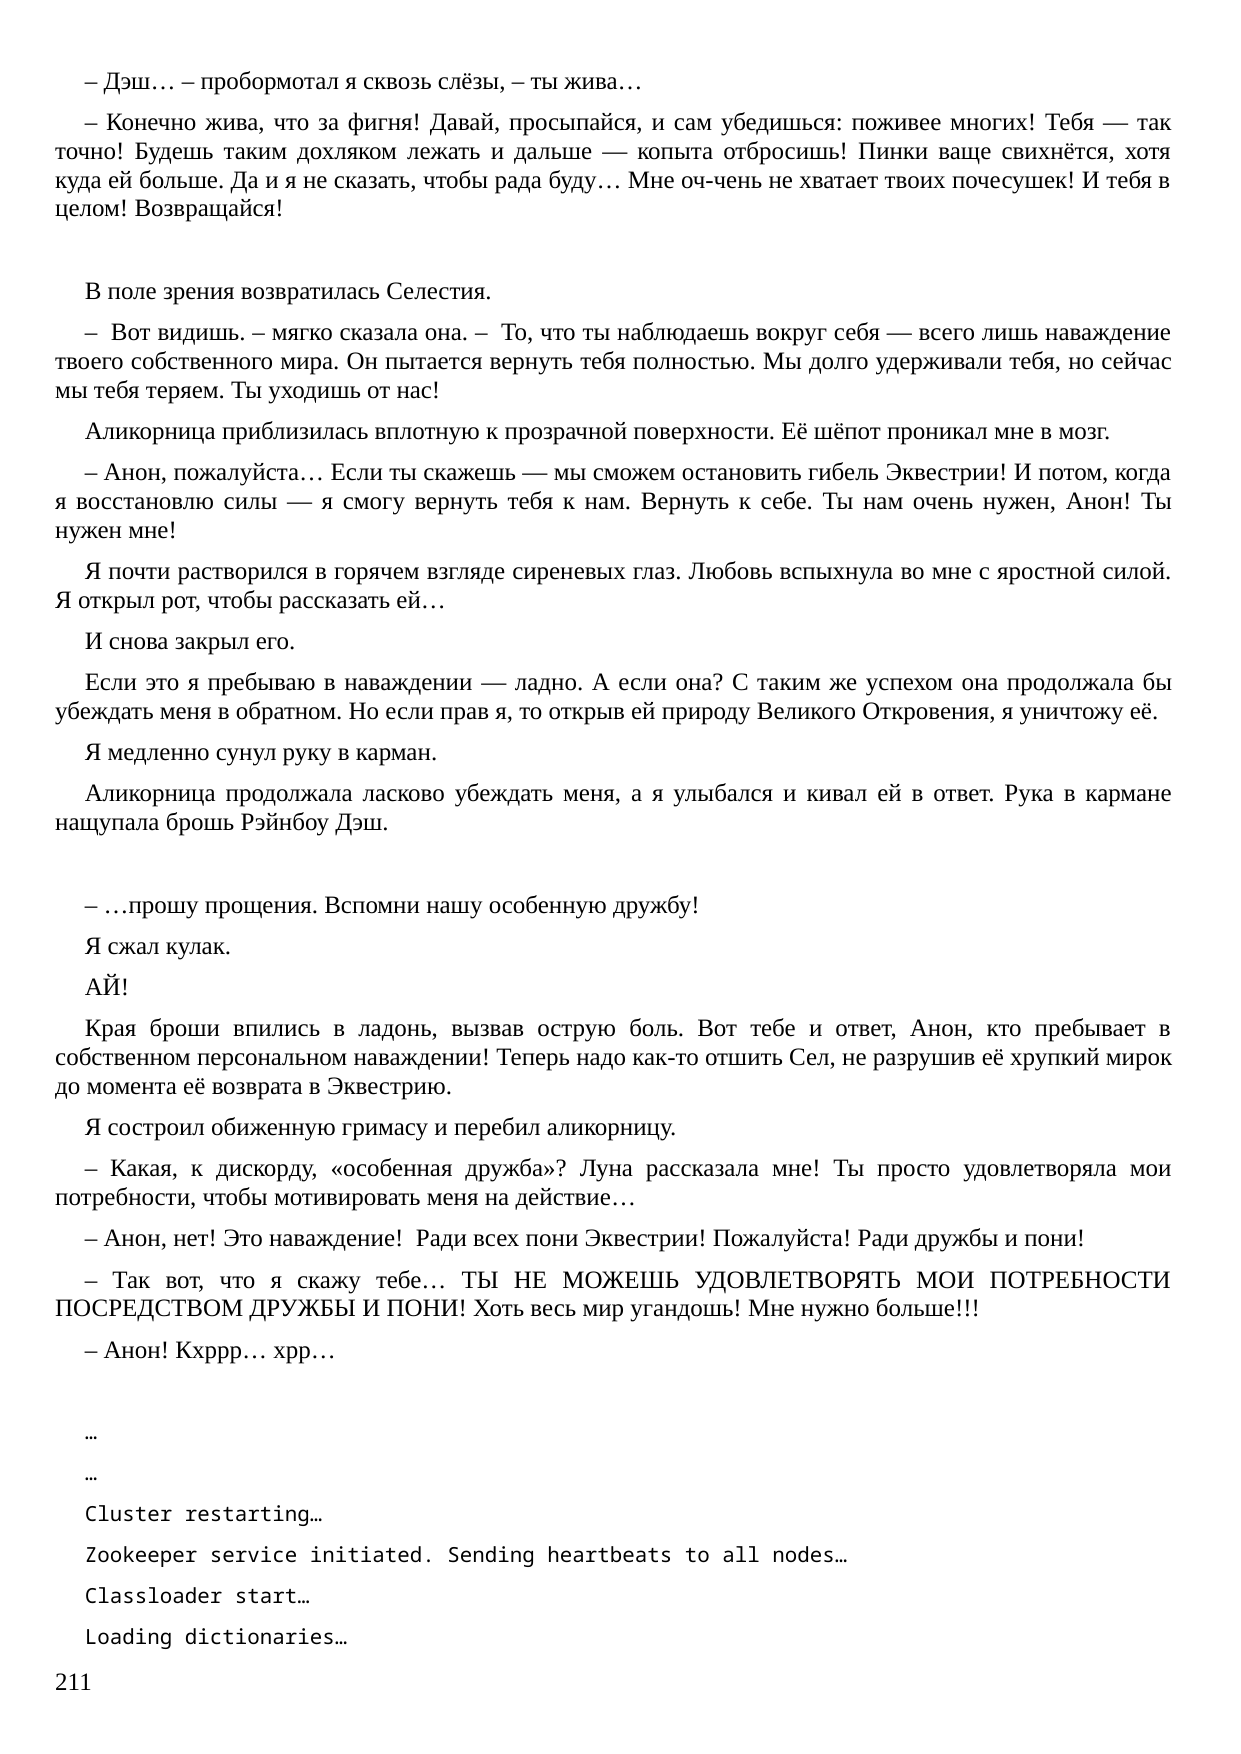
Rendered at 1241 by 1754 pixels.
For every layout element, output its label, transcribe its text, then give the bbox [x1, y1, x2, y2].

text И снова закрыл его. [55, 626, 1173, 655]
text Classloader start… [55, 1581, 1173, 1609]
text – Вот видишь. – мягко сказала она. – То, что ты наблюдаешь вокруг себя — всего лишь наваждение твоего собственного мира. Он пытается вернуть тебя полностью. Мы долго удерживали тебя, но сейчас мы тебя теряем. Ты уходишь от нас! [55, 317, 1173, 403]
text – Дэш… – пробормотал я сквозь слёзы, – ты жива… [55, 66, 1173, 95]
text – Анон, нет! Это наваждение! Ради всех пони Эквестрии! Пожалуйста! Ради дружбы и пони! [55, 1223, 1173, 1252]
text … [55, 1417, 1173, 1446]
text – Так вот, что я скажу тебе… ТЫ НЕ МОЖЕШЬ УДОВЛЕТВОРЯТЬ МОИ ПОТРЕБНОСТИ ПОСРЕДСТВОМ ДРУЖБЫ И ПОНИ! Хоть весь мир угандошь! Мне нужно больше!!! [55, 1265, 1173, 1322]
text Zookeeper service initiated. Sending heartbeats to all nodes… [55, 1540, 1173, 1568]
text – Анон! Кхррр… хрр… [55, 1335, 1173, 1363]
text – Какая, к дискорду, «особенная дружба»? Луна рассказала мне! Ты просто удовлетворяла мои потребности, чтобы мотивировать меня на действие… [55, 1153, 1173, 1211]
text … [55, 1458, 1173, 1487]
text Аликорница продолжала ласково убеждать меня, а я улыбался и кивал ей в ответ. Рука в кармане нащупала брошь Рэйнбоу Дэш. [55, 778, 1173, 836]
text АЙ! [55, 972, 1173, 1001]
text Я медленно сунул руку в карман. [55, 737, 1173, 766]
text Cluster restarting… [55, 1499, 1173, 1528]
text Если это я пребываю в наваждении — ладно. А если она? С таким же успехом она продолжала бы убеждать меня в обратном. Но если прав я, то открыв ей природу Великого Откровения, я уничтожу её. [55, 667, 1173, 725]
text – …прошу прощения. Вспомни нашу особенную дружбу! [55, 890, 1173, 918]
text Края броши впились в ладонь, вызвав острую боль. Вот тебе и ответ, Анон, кто пребывает в собственном персональном наваждении! Теперь надо как-то отшить Сел, не разрушив её хрупкий мирок до момента её возврата в Эквестрию. [55, 1013, 1173, 1100]
text Я сжал кулак. [55, 931, 1173, 960]
text В поле зрения возвратилась Селестия. [55, 276, 1173, 305]
text Аликорница приблизилась вплотную к прозрачной поверхности. Её шёпот проникал мне в мозг. [55, 416, 1173, 445]
text – Анон, пожалуйста… Если ты скажешь — мы сможем остановить гибель Эквестрии! И потом, когда я восстановлю силы — я смогу вернуть тебя к нам. Вернуть к себе. Ты нам очень нужен, Анон! Ты нужен мне! [55, 457, 1173, 543]
text Loading dictionaries… [55, 1622, 1173, 1650]
text – Конечно жива, что за фигня! Давай, просыпайся, и сам убедишься: поживее многих! Тебя — так точно! Будешь таким дохляком лежать и дальше — копыта отбросишь! Пинки ваще свихнётся, хотя куда ей больше. Да и я не сказать, чтобы рада буду… Мне оч-чень не хватает твоих почесушек! И тебя в целом! Возвращайся! [55, 107, 1173, 222]
text Я состроил обиженную гримасу и перебил аликорницу. [55, 1112, 1173, 1141]
text Я почти растворился в горячем взгляде сиреневых глаз. Любовь вспыхнула во мне с яростной силой. Я открыл рот, чтобы рассказать ей… [55, 556, 1173, 613]
